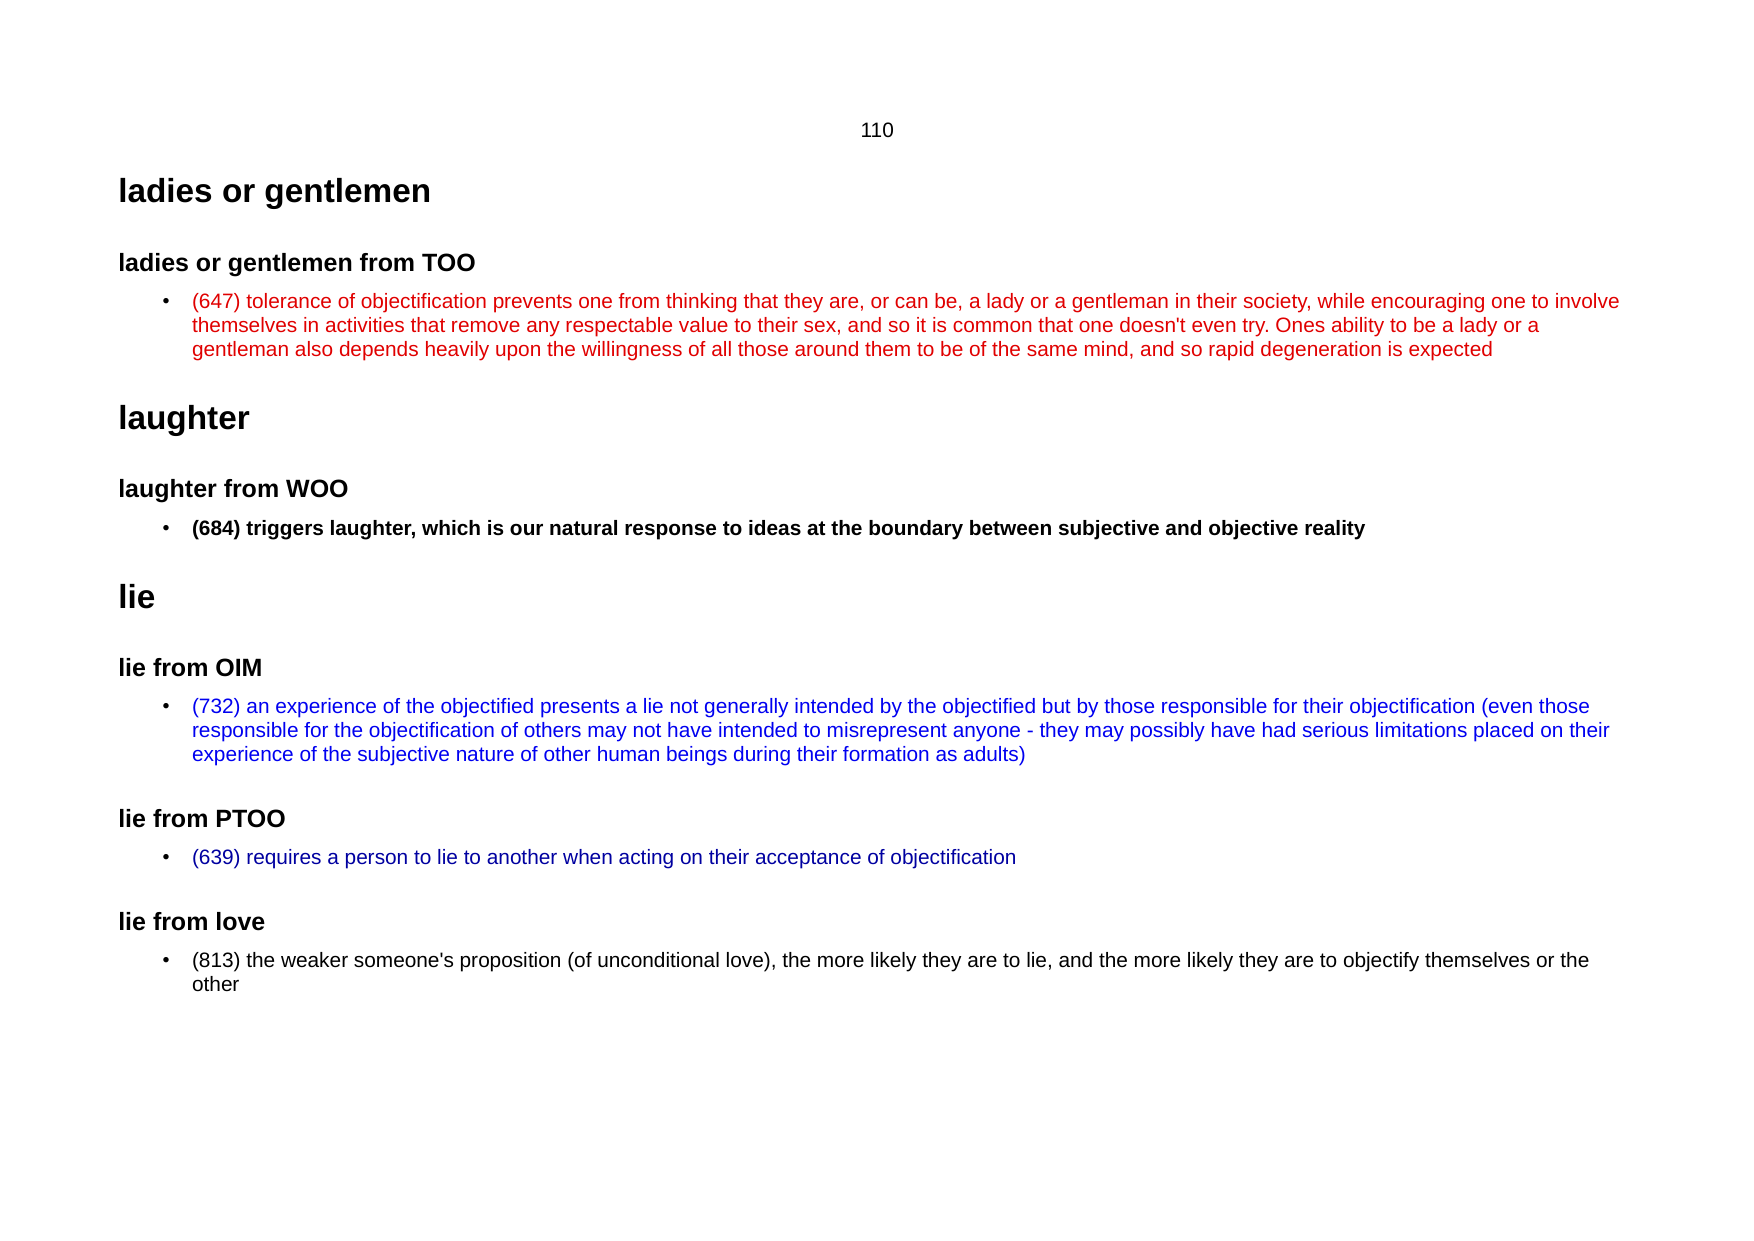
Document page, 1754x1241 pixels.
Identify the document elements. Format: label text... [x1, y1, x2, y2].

list (732) an experience of the objectified presents a lie not generally intended by the objectified but by those responsible for their objectification (even those responsible for the objectification of others may not have intended to misrepresent anyone - they may possibly have had serious limitations placed on their experience of the subjective nature of other human beings during their formation as adults) [162, 694, 1636, 766]
subtitle ladies or gentlemen [118, 172, 1636, 210]
subtitle lie [118, 577, 1636, 615]
list (813) the weaker someone's proposition (of unconditional love), the more likely they are to lie, and the more likely they are to objectify themselves or the other [162, 948, 1636, 996]
subtitle lie from OIM [118, 653, 1636, 682]
subtitle laughter from WOO [118, 474, 1636, 503]
subtitle lie from love [118, 906, 1636, 935]
list (647) tolerance of objectification prevents one from thinking that they are, or can be, a lady or a gentleman in their society, while encouraging one to involve themselves in activities that remove any respectable value to their sex, and so it is common that one doesn't even try. Ones ability to be a lady or a gentleman also depends heavily upon the willingness of all those around them to be of the same mind, and so rapid degeneration is expected [162, 289, 1636, 361]
list (684) triggers laughter, which is our natural response to ideas at the boundary between subjective and objective reality [162, 515, 1636, 539]
subtitle ladies or gentlemen from TOO [118, 247, 1636, 276]
subtitle laughter [118, 398, 1636, 437]
list (639) requires a person to lie to another when acting on their acceptance of objectification [162, 845, 1636, 869]
subtitle lie from PTOO [118, 804, 1636, 832]
